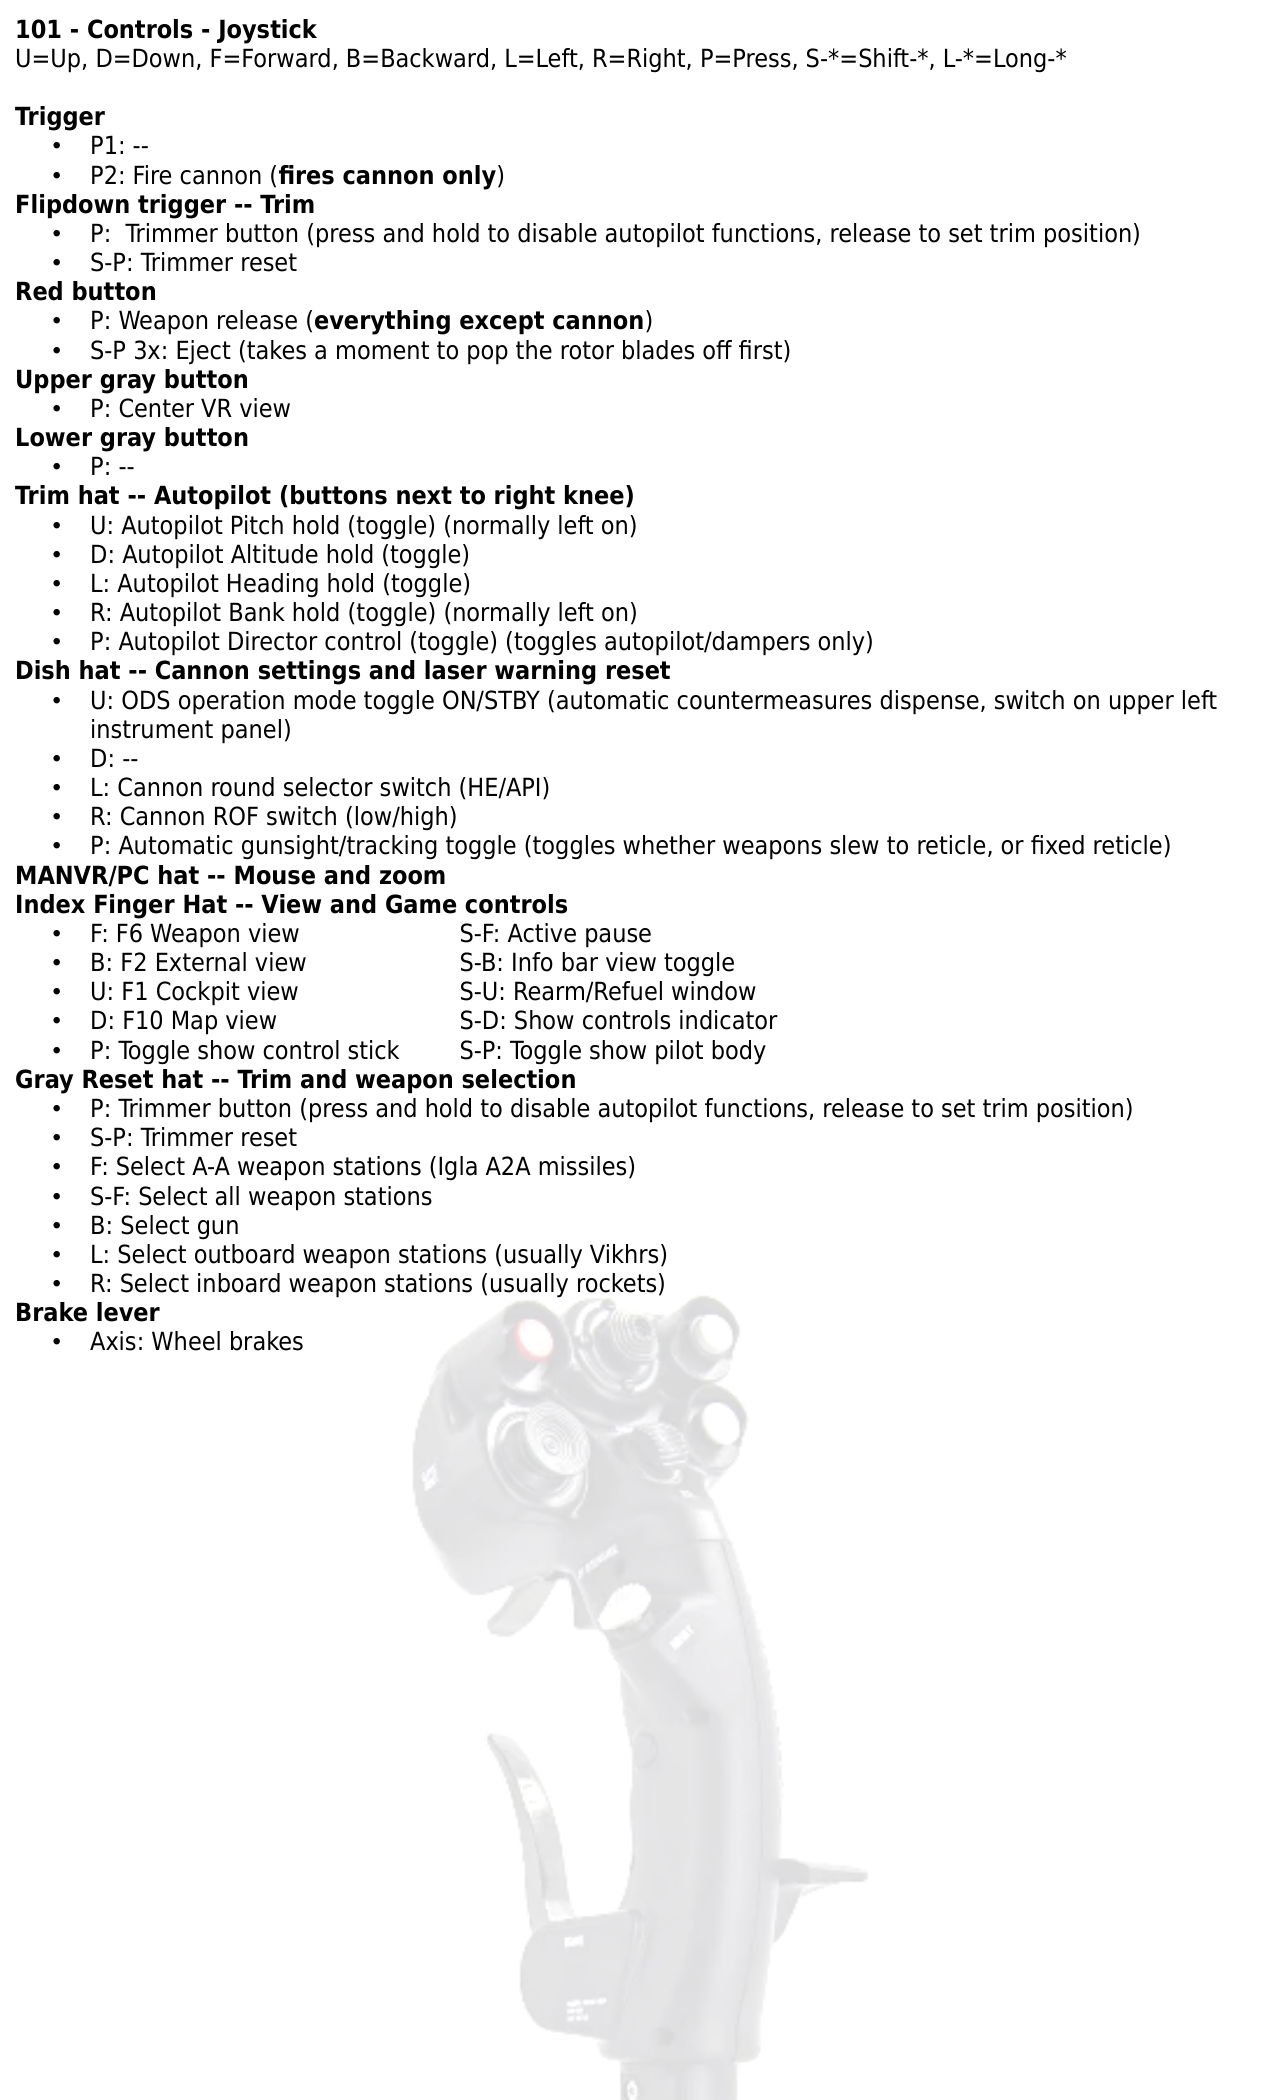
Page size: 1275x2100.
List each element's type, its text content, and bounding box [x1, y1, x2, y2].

list F: Select A-A weapon stations (Igla A2A missiles) [52, 1152, 1260, 1182]
list F: F6 Weapon view S-F: Active pause [52, 919, 1260, 948]
list P: Center VR view [52, 394, 1260, 423]
text Trigger [15, 102, 1260, 132]
list P: Autopilot Director control (toggle) (toggles autopilot/dampers only) [52, 627, 1260, 657]
text MANVR/PC hat -- Mouse and zoom [15, 861, 1260, 890]
list [887, 1327, 1260, 1357]
list Axis: Wheel brakes [52, 1327, 388, 1357]
text Red button [15, 277, 1260, 307]
list P: -- [52, 452, 1260, 482]
list P: Trimmer button (press and hold to disable autopilot functions, release to set trim position) [52, 219, 1260, 248]
list D: -- [52, 744, 1260, 773]
list P: Toggle show control stick S-P: Toggle show pilot body [52, 1036, 1260, 1065]
list S-P: Trimmer reset [52, 248, 1260, 277]
list B: Select gun [52, 1211, 1260, 1240]
list P2: Fire cannon (fires cannon only) [52, 161, 1260, 190]
list P: Weapon release (everything except cannon) [52, 307, 1260, 336]
text Brake lever [15, 1298, 388, 1327]
list B: F2 External view S-B: Info bar view toggle [52, 948, 1260, 977]
list R: Select inboard weapon stations (usually rockets) [52, 1269, 1260, 1298]
list S-F: Select all weapon stations [52, 1182, 1260, 1211]
list D: Autopilot Altitude hold (toggle) [52, 540, 1260, 569]
text U=Up, D=Down, F=Forward, B=Backward, L=Left, R=Right, P=Press, S-*=Shift-*, L-*=Long-* [15, 44, 1260, 73]
list P: Automatic gunsight/tracking toggle (toggles whether weapons slew to reticle, or fixed reticle) [52, 832, 1260, 861]
text [887, 1298, 1260, 1327]
text Gray Reset hat -- Trim and weapon selection [15, 1065, 1260, 1094]
list L: Autopilot Heading hold (toggle) [52, 569, 1260, 598]
text Flipdown trigger -- Trim [15, 190, 1260, 219]
list U: Autopilot Pitch hold (toggle) (normally left on) [52, 511, 1260, 540]
text Trim hat -- Autopilot (buttons next to right knee) [15, 482, 1260, 511]
list R: Autopilot Bank hold (toggle) (normally left on) [52, 598, 1260, 627]
list R: Cannon ROF switch (low/high) [52, 802, 1260, 832]
text Dish hat -- Cannon settings and laser warning reset [15, 657, 1260, 686]
list L: Select outboard weapon stations (usually Vikhrs) [52, 1240, 1260, 1269]
list D: F10 Map view S-D: Show controls indicator [52, 1007, 1260, 1036]
list U: F1 Cockpit view S-U: Rearm/Refuel window [52, 977, 1260, 1007]
text Index Finger Hat -- View and Game controls [15, 890, 1260, 919]
list U: ODS operation mode toggle ON/STBY (automatic countermeasures dispense, switch on upper left instrument panel) [52, 686, 1260, 744]
list S-P: Trimmer reset [52, 1123, 1260, 1152]
list P: Trimmer button (press and hold to disable autopilot functions, release to set trim position) [52, 1094, 1260, 1123]
list L: Cannon round selector switch (HE/API) [52, 773, 1260, 802]
list S-P 3x: Eject (takes a moment to pop the rotor blades off first) [52, 336, 1260, 365]
list P1: -- [52, 132, 1260, 161]
text Upper gray button [15, 365, 1260, 394]
text Lower gray button [15, 423, 1260, 452]
text 101 - Controls - Joystick [15, 15, 1260, 44]
